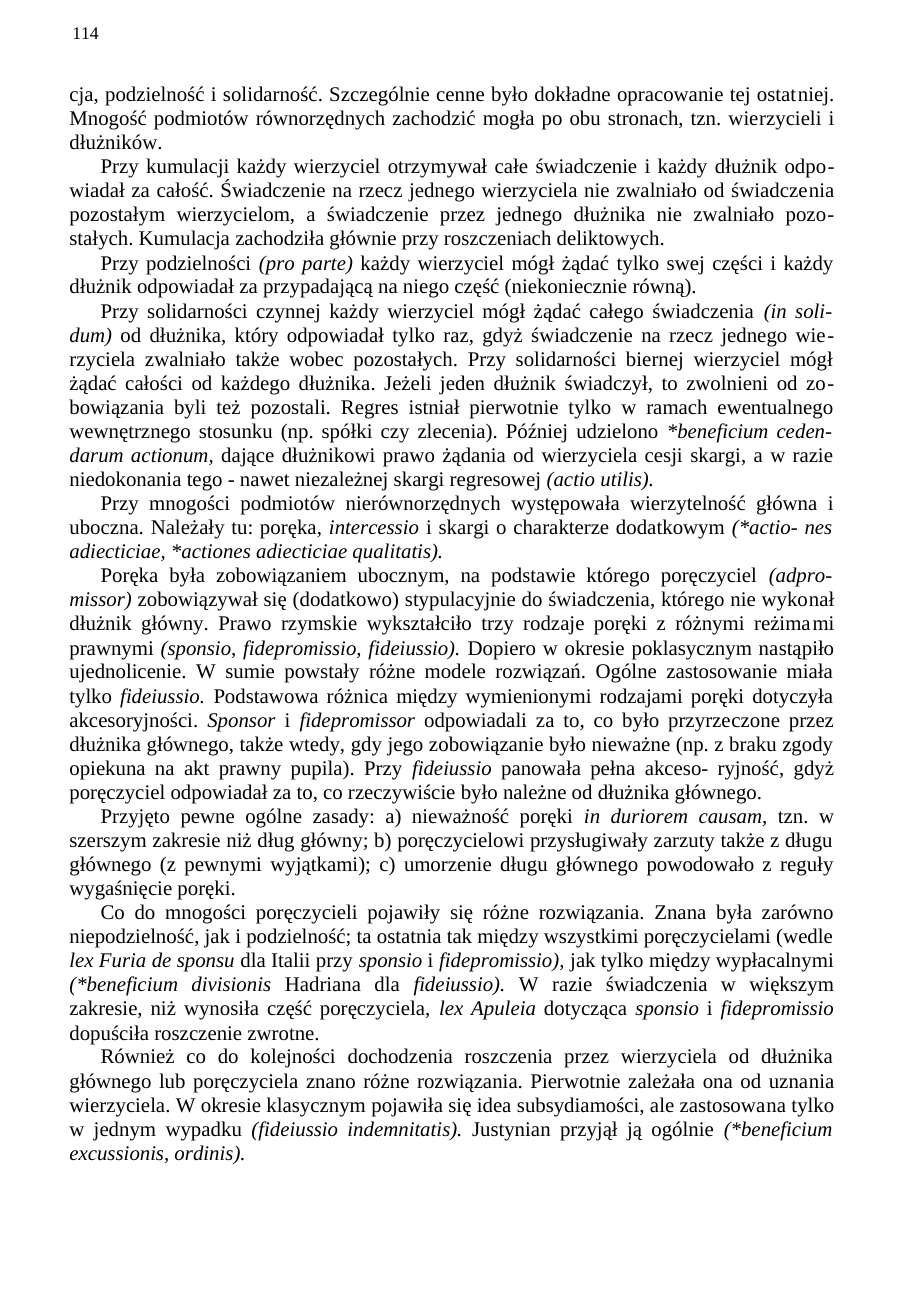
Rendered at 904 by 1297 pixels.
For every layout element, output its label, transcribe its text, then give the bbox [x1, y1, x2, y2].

text Przy solidarności czynnej każdy wierzyciel mógł żądać całego świadczenia (in soli- dum) od dłużnika, który odpowiadał tylko raz, gdyż świadczenie na rzecz jednego wie­rzyciela zwalniało także wobec pozostałych. Przy solidarności biernej wierzyciel mógł żądać całości od każdego dłużnika. Jeżeli jeden dłużnik świadczył, to zwolnieni od zo­bowiązania byli też pozostali. Regres istniał pierwotnie tylko w ramach ewentualnego wewnętrznego stosunku (np. spółki czy zlecenia). Później udzielono *beneficium ceden- darum actionum, dające dłużnikowi prawo żądania od wierzyciela cesji skargi, a w razie niedokonania tego - nawet niezależnej skargi regresowej (actio utilis). [69, 298, 834, 491]
text Przy kumulacji każdy wierzyciel otrzymywał całe świadczenie i każdy dłużnik odpo­wiadał za całość. Świadczenie na rzecz jednego wierzyciela nie zwalniało od świadcze­nia pozostałym wierzycielom, a świadczenie przez jednego dłużnika nie zwalniało pozo­stałych. Kumulacja zachodziła głównie przy roszczeniach deliktowych. [69, 154, 834, 250]
text 114 [72, 22, 101, 43]
text Co do mnogości poręczycieli pojawiły się różne rozwiązania. Znana była zarówno niepodzielność, jak i podzielność; ta ostatnia tak między wszystkimi poręczycielami (wedle lex Furia de sponsu dla Italii przy sponsio i fidepromissio), jak tylko między wypłacalnymi (*beneficium divisionis Hadriana dla fideiussio). W razie świadczenia w większym zakresie, niż wynosiła część poręczyciela, lex Apuleia dotycząca sponsio i fidepromissio dopuściła roszczenie zwrotne. [69, 900, 834, 1044]
text Przy mnogości podmiotów nierównorzędnych występowała wierzytelność główna i uboczna. Należały tu: poręka, intercessio i skargi o charakterze dodatkowym (*actio- nes adiecticiae, *actiones adiecticiae qualitatis). [69, 491, 834, 563]
text cja, podzielność i solidarność. Szczególnie cenne było dokładne opracowanie tej ostat­niej. Mnogość podmiotów równorzędnych zachodzić mogła po obu stronach, tzn. wie­rzycieli i dłużników. [69, 82, 834, 154]
text Przy podzielności (pro parte) każdy wierzyciel mógł żądać tylko swej części i każdy dłużnik odpowiadał za przypadającą na niego część (niekoniecznie równą). [69, 250, 834, 298]
text Przyjęto pewne ogólne zasady: a) nieważność poręki in duriorem causam, tzn. w szerszym zakresie niż dług główny; b) poręczycielowi przysługiwały zarzuty także z długu głównego (z pewnymi wyjątkami); c) umorzenie długu głównego powodowało z reguły wygaśnięcie poręki. [69, 804, 834, 900]
text Również co do kolejności dochodzenia roszczenia przez wierzyciela od dłużnika głównego lub poręczyciela znano różne rozwiązania. Pierwotnie zależała ona od uzna­nia wierzyciela. W okresie klasycznym pojawiła się idea subsydiamości, ale zastosowa­na tylko w jednym wypadku (fideiussio indemnitatis). Justynian przyjął ją ogólnie (*beneficium excussionis, ordinis). [69, 1044, 834, 1165]
text Poręka była zobowiązaniem ubocznym, na podstawie którego poręczyciel (adpro- missor) zobowiązywał się (dodatkowo) stypulacyjnie do świadczenia, którego nie wyko­nał dłużnik główny. Prawo rzymskie wykształciło trzy rodzaje poręki z różnymi reżima­mi prawnymi (sponsio, fidepromissio, fideiussio). Dopiero w okresie poklasycznym na­stąpiło ujednolicenie. W sumie powstały różne modele rozwiązań. Ogólne zastosowanie miała tylko fideiussio. Podstawowa różnica między wymienionymi rodzajami poręki dotyczyła akcesoryjności. Sponsor i fidepromissor odpowiadali za to, co było przyrze­czone przez dłużnika głównego, także wtedy, gdy jego zobowiązanie było nieważne (np. z braku zgody opiekuna na akt prawny pupila). Przy fideiussio panowała pełna akceso- ryjność, gdyż poręczyciel odpowiadał za to, co rzeczywiście było należne od dłużnika głównego. [69, 563, 834, 804]
